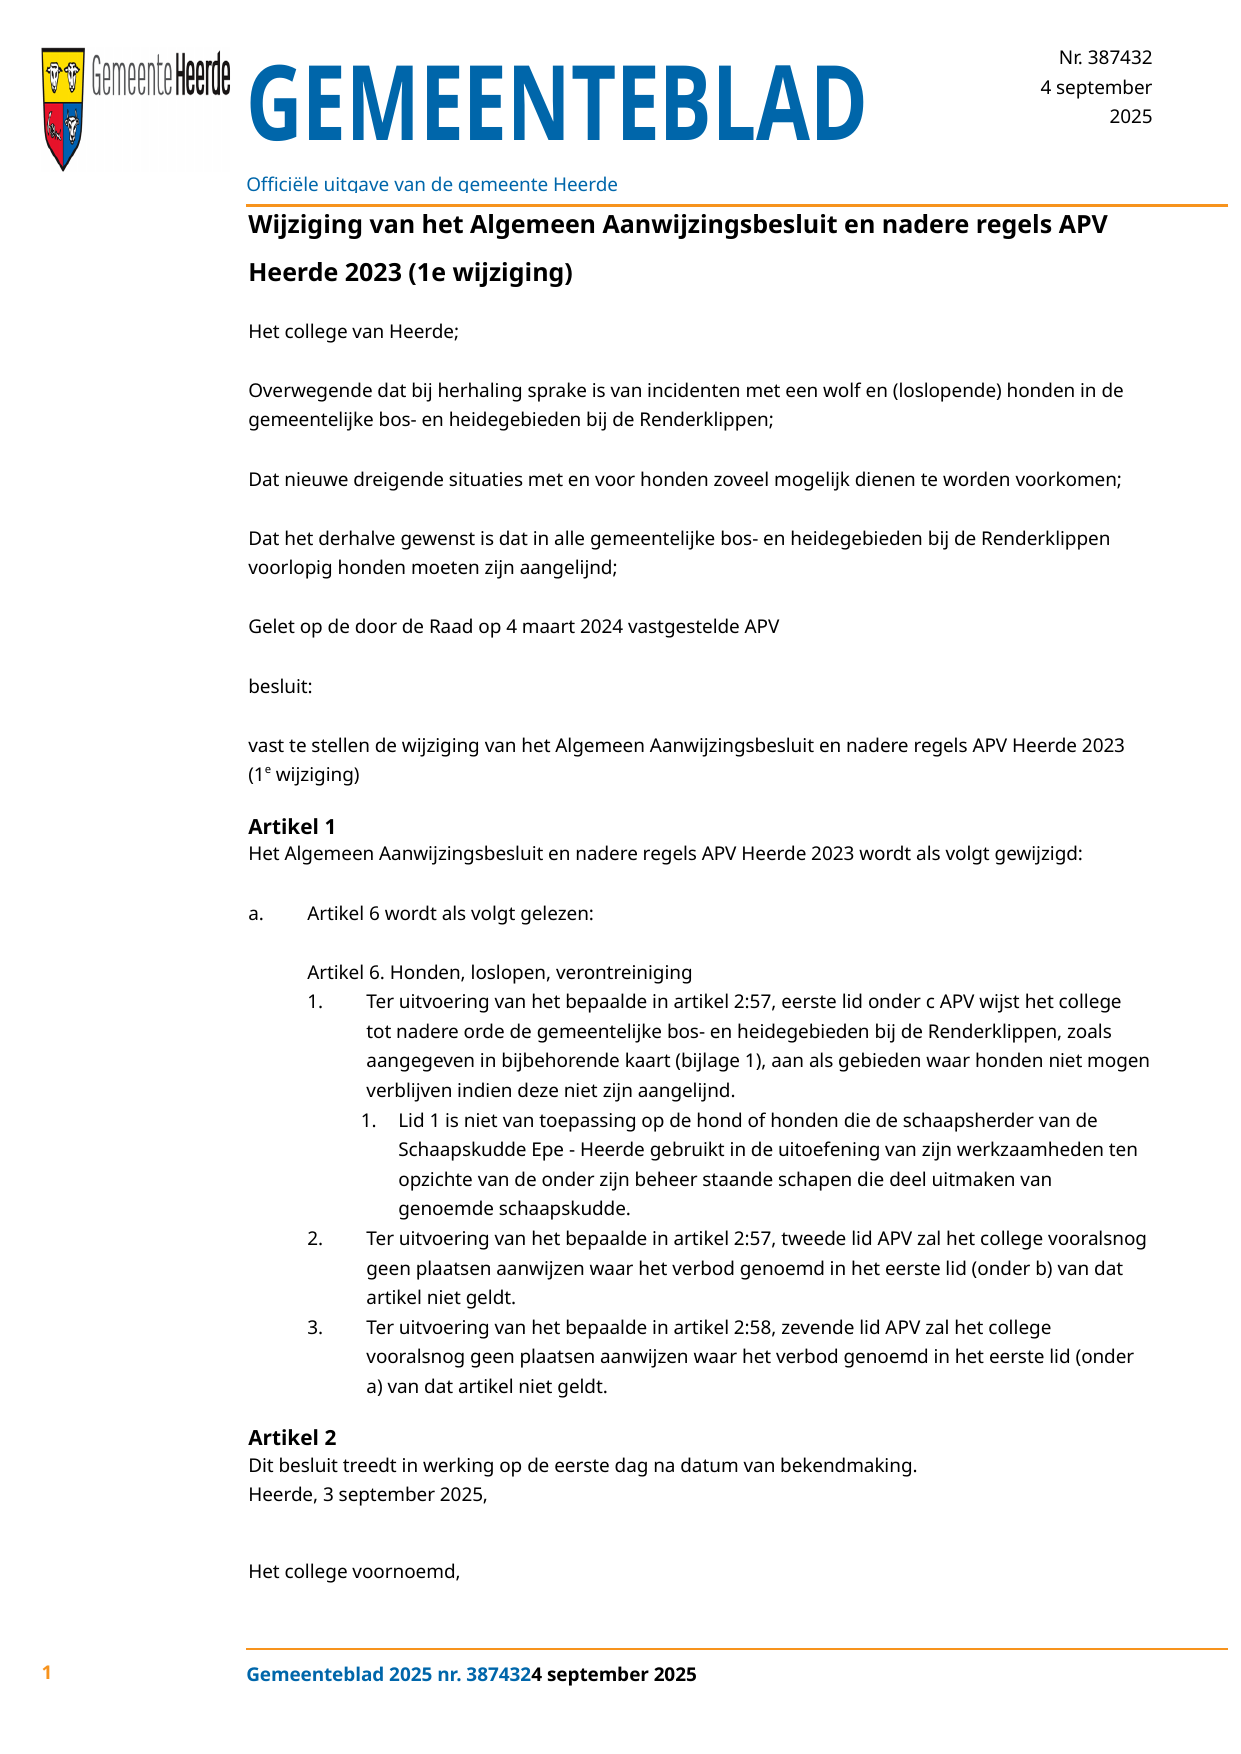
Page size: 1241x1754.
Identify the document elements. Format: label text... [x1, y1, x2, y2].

text Overwegende dat bij herhaling sprake is van incidenten met een wolf en (loslopende) honden in de gemeentelijke bos- en heidegebieden bij de Renderklippen; [248, 377, 1152, 432]
text Het college voornoemd, [248, 1559, 1152, 1584]
text Wijziging van het Algemeen Aanwijzingsbesluit en nadere regels APV Heerde 2023 (1e wijziging) [248, 207, 1152, 288]
list Ter uitvoering van het bepaalde in artikel 2:57, eerste lid onder c APV wijst het college tot nadere orde de gemeentelijke bos- en heidegebieden bij de Renderklippen, zoals aangegeven in bijbehorende kaart (bijlage 1), aan als gebieden waar honden niet mogen verblijven indien deze niet zijn aangelijnd. [307, 988, 1152, 1103]
picture [41, 47, 231, 172]
text Artikel 2 [248, 1423, 1152, 1452]
text vast te stellen de wijziging van het Algemeen Aanwijzingsbesluit en nadere regels APV Heerde 2023 (1e wijziging) [248, 732, 1152, 787]
list Ter uitvoering van het bepaalde in artikel 2:57, tweede lid APV zal het college vooralsnog geen plaatsen aanwijzen waar het verbod genoemd in het eerste lid (onder b) van dat artikel niet geldt. [307, 1225, 1152, 1310]
list Lid 1 is niet van toepassing op de hond of honden die de schaapsherder van de Schaapskudde Epe - Heerde gebruikt in de uitoefening van zijn werkzaamheden ten opzichte van de onder zijn beheer staande schapen die deel uitmaken van genoemde schaapskudde. [361, 1107, 1152, 1221]
text Artikel 1 [248, 812, 1152, 841]
text Dit besluit treedt in werking op de eerste dag na datum van bekendmaking. [248, 1452, 1152, 1478]
text Heerde, 3 september 2025, [248, 1481, 1152, 1507]
text Het college van Heerde; [248, 318, 1152, 344]
text Dat het derhalve gewenst is dat in alle gemeentelijke bos- en heidegebieden bij de Renderklippen voorlopig honden moeten zijn aangelijnd; [248, 525, 1152, 580]
list Artikel 6. Honden, loslopen, verontreiniging [248, 959, 1152, 984]
list Artikel 6 wordt als volgt gelezen: [248, 900, 1152, 925]
text Het Algemeen Aanwijzingsbesluit en nadere regels APV Heerde 2023 wordt als volgt gewijzigd: [248, 841, 1152, 866]
list Ter uitvoering van het bepaalde in artikel 2:58, zevende lid APV zal het college vooralsnog geen plaatsen aanwijzen waar het verbod genoemd in het eerste lid (onder a) van dat artikel niet geldt. [307, 1314, 1152, 1399]
text Gelet op de door de Raad op 4 maart 2024 vastgestelde APV [248, 614, 1152, 639]
text besluit: [248, 673, 1152, 699]
text Dat nieuwe dreigende situaties met en voor honden zoveel mogelijk dienen te worden voorkomen; [248, 466, 1152, 492]
